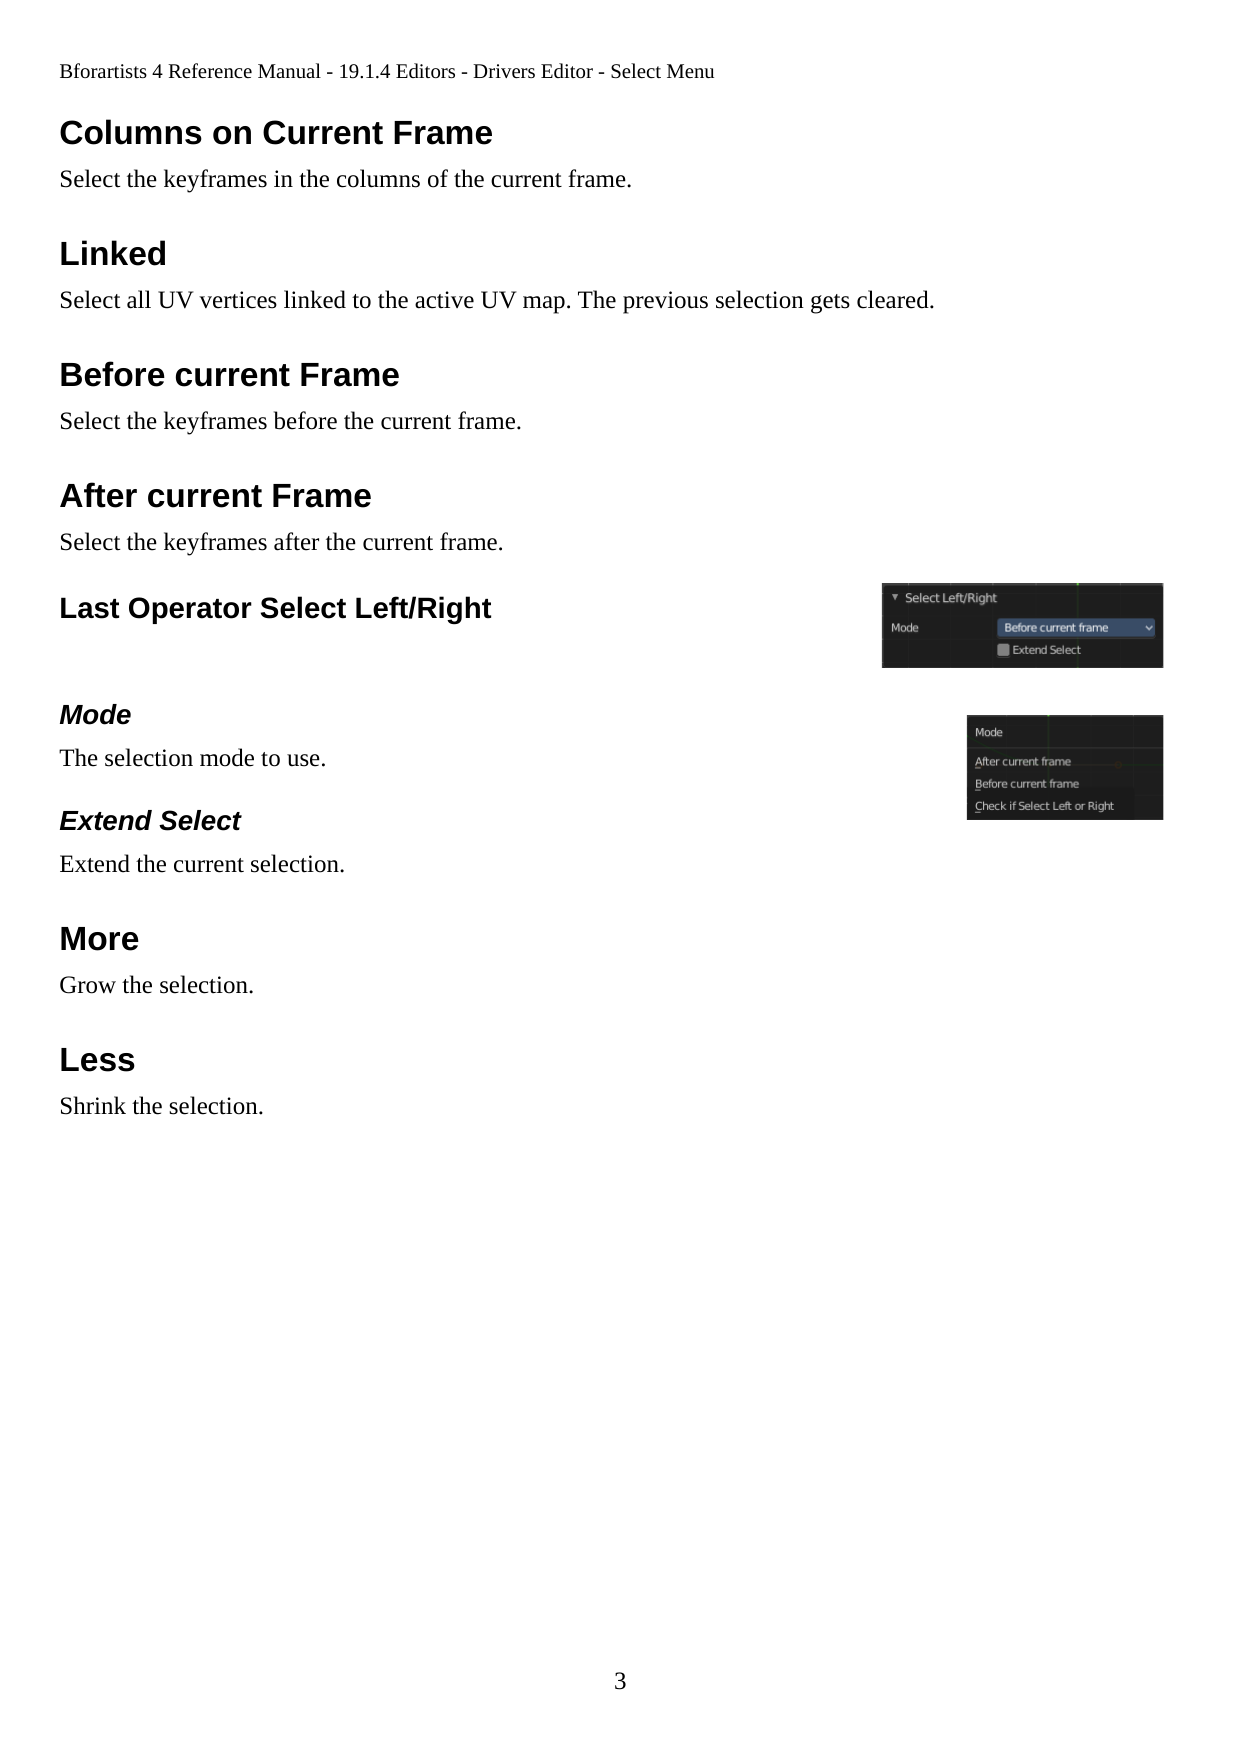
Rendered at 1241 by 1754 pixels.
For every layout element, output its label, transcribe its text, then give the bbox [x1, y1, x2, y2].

subtitle Before current Frame [59, 355, 1181, 393]
text Select all UV vertices linked to the active UV map. The previous selection gets cleared. [59, 285, 1181, 313]
subtitle After current Frame [59, 476, 1181, 514]
subtitle Last Operator Select Left/Right [59, 591, 881, 624]
text Grow the selection. [59, 970, 1181, 998]
text The selection mode to use. [59, 743, 966, 771]
subtitle Extend Select [59, 804, 1181, 836]
subtitle Linked [59, 234, 1181, 272]
subtitle Less [59, 1039, 1181, 1078]
subtitle Columns on Current Frame [59, 113, 1181, 151]
picture [881, 583, 1164, 668]
text Extend the current selection. [59, 849, 1181, 877]
subtitle Mode [59, 698, 1181, 730]
text Select the keyframes after the current frame. [59, 527, 1181, 556]
subtitle More [59, 918, 1181, 957]
picture [966, 715, 1164, 820]
text Shrink the selection. [59, 1091, 1181, 1119]
text Select the keyframes before the current frame. [59, 406, 1181, 434]
text Select the keyframes in the columns of the current frame. [59, 164, 1181, 192]
